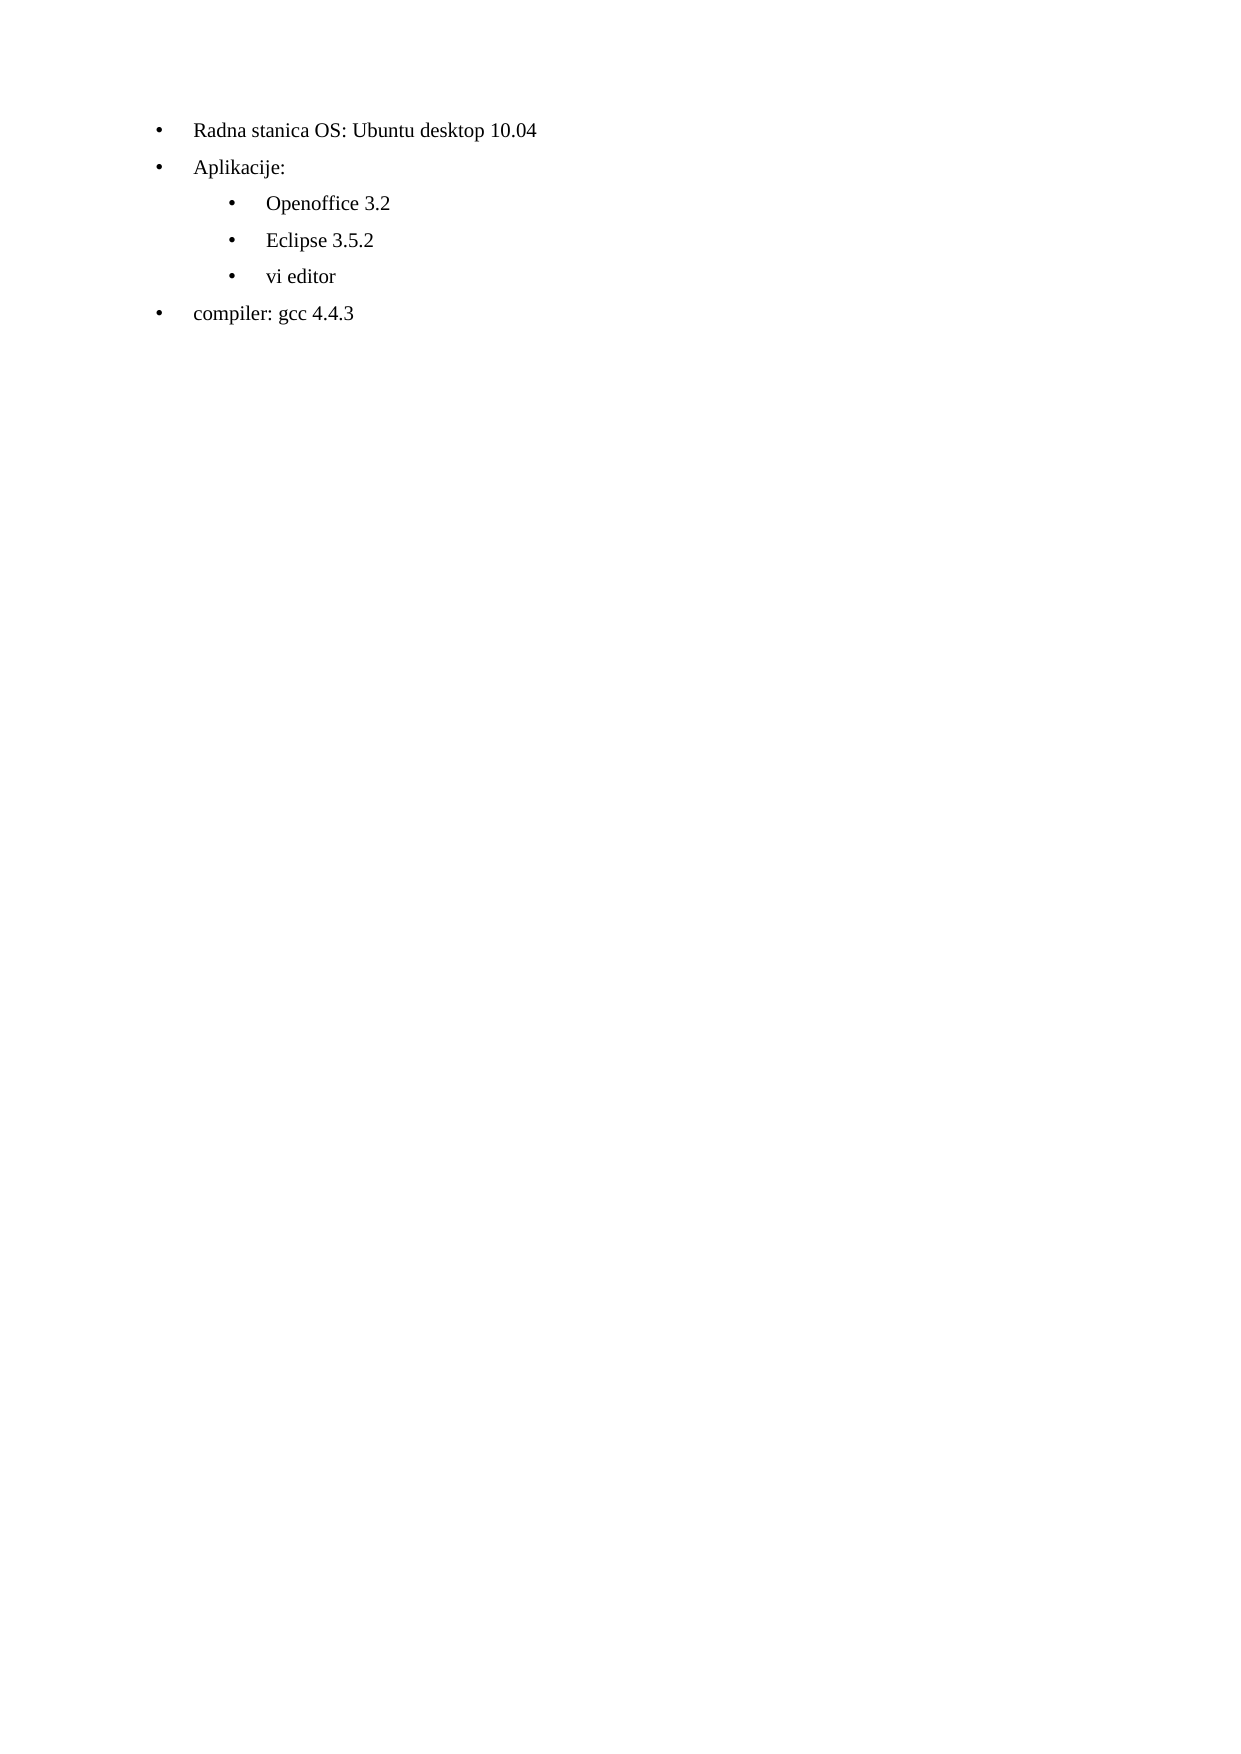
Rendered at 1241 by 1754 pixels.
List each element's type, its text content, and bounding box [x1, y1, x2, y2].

list Openoffice 3.2 [228, 191, 1122, 215]
list Radna stanica OS: Ubuntu desktop 10.04 [156, 118, 1122, 142]
list vi editor [228, 264, 1122, 288]
list compiler: gcc 4.4.3 [156, 301, 1122, 325]
list Aplikacije: [156, 155, 1122, 179]
list Eclipse 3.5.2 [228, 228, 1122, 252]
